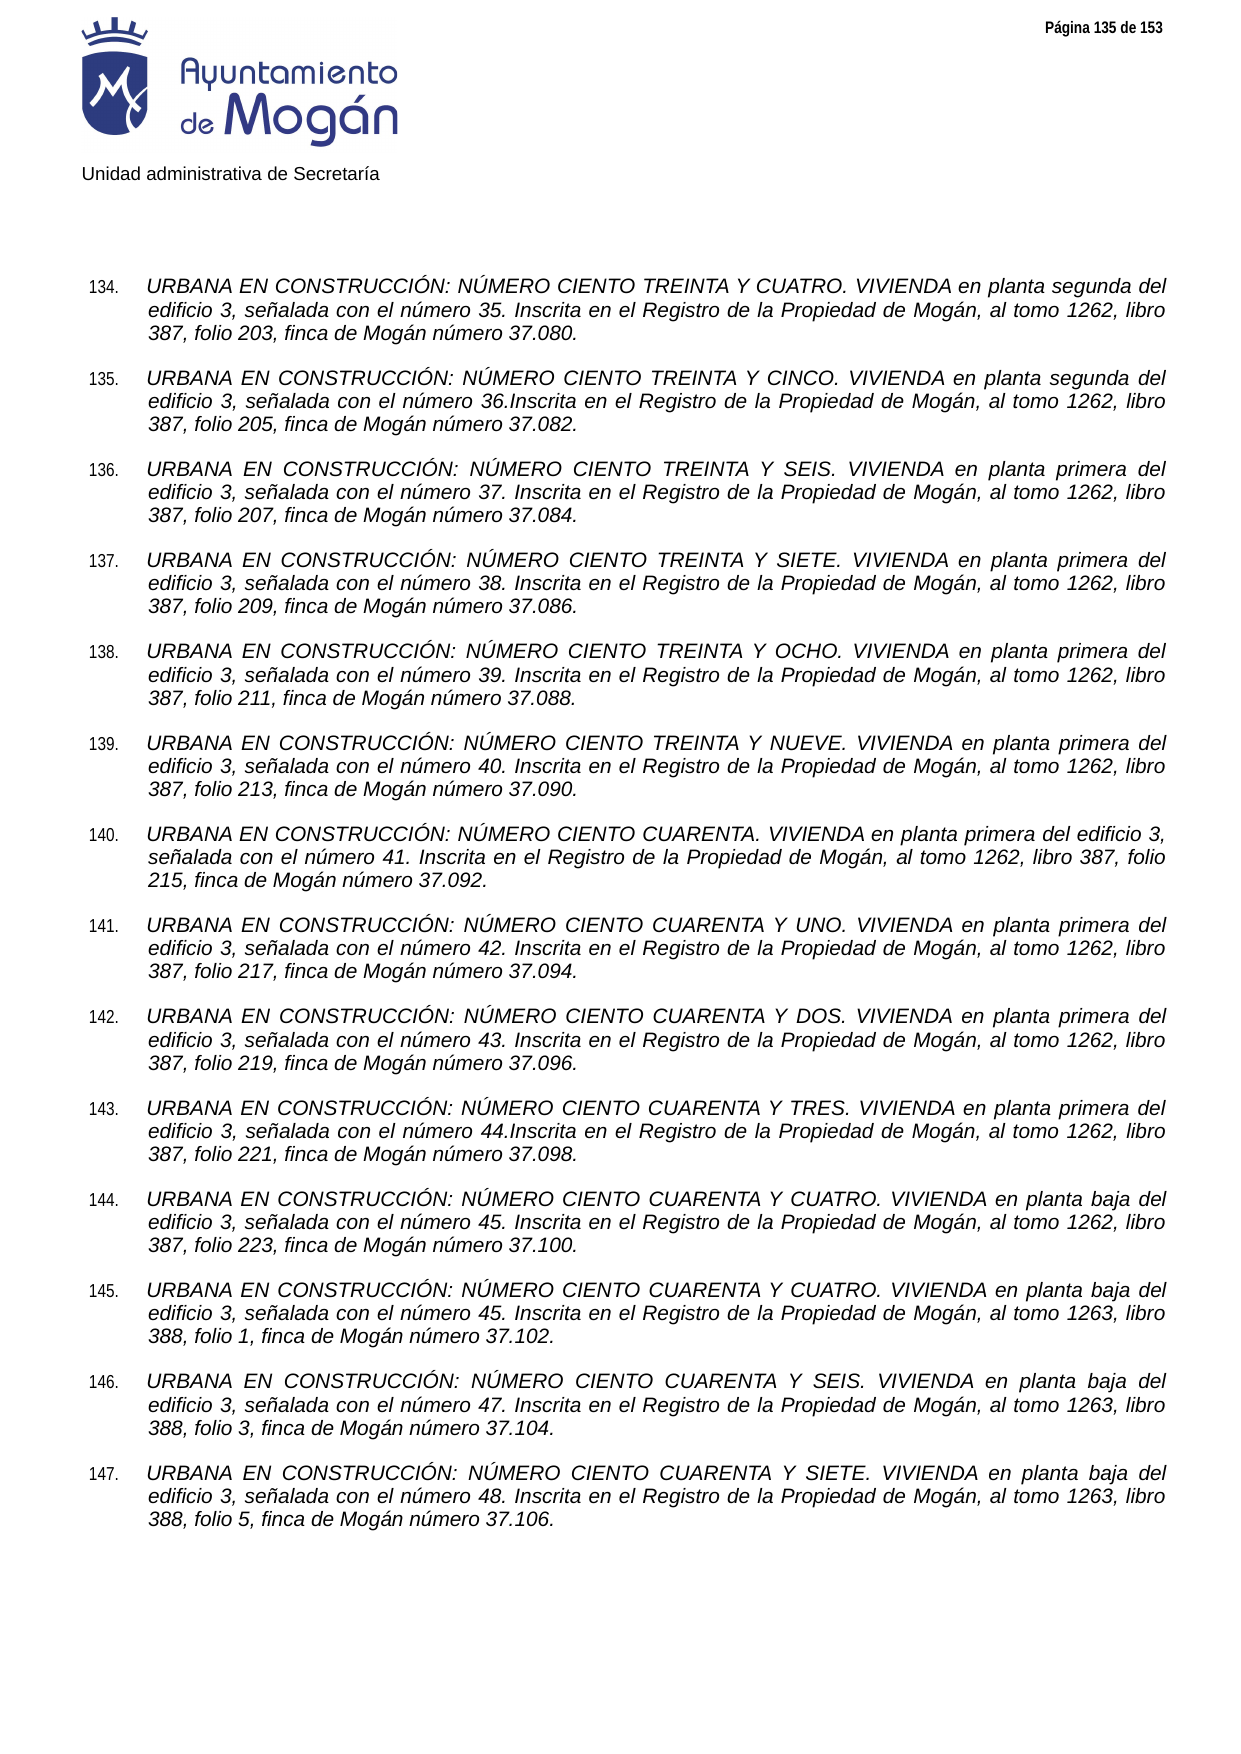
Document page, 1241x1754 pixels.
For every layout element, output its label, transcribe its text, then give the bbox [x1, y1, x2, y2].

list URBANA EN CONSTRUCCIÓN: NÚMERO CIENTO CUARENTA Y UNO. VIVIENDA en planta primera del edificio 3, señalada con el número 42. Inscrita en el Registro de la Propiedad de Mogán, al tomo 1262, libro 387, folio 217, finca de Mogán número 37.094. [89, 914, 1169, 983]
list URBANA EN CONSTRUCCIÓN: NÚMERO CIENTO CUARENTA Y TRES. VIVIENDA en planta primera del edificio 3, señalada con el número 44.Inscrita en el Registro de la Propiedad de Mogán, al tomo 1262, libro 387, folio 221, finca de Mogán número 37.098. [89, 1096, 1169, 1166]
list URBANA EN CONSTRUCCIÓN: NÚMERO CIENTO TREINTA Y OCHO. VIVIENDA en planta primera del edificio 3, señalada con el número 39. Inscrita en el Registro de la Propiedad de Mogán, al tomo 1262, libro 387, folio 211, finca de Mogán número 37.088. [89, 640, 1169, 709]
list URBANA EN CONSTRUCCIÓN: NÚMERO CIENTO CUARENTA Y SEIS. VIVIENDA en planta baja del edificio 3, señalada con el número 47. Inscrita en el Registro de la Propiedad de Mogán, al tomo 1263, libro 388, folio 3, finca de Mogán número 37.104. [89, 1370, 1169, 1439]
list URBANA EN CONSTRUCCIÓN: NÚMERO CIENTO CUARENTA Y DOS. VIVIENDA en planta primera del edificio 3, señalada con el número 43. Inscrita en el Registro de la Propiedad de Mogán, al tomo 1262, libro 387, folio 219, finca de Mogán número 37.096. [89, 1005, 1169, 1074]
list URBANA EN CONSTRUCCIÓN: NÚMERO CIENTO TREINTA Y SIETE. VIVIENDA en planta primera del edificio 3, señalada con el número 38. Inscrita en el Registro de la Propiedad de Mogán, al tomo 1262, libro 387, folio 209, finca de Mogán número 37.086. [89, 549, 1169, 618]
list URBANA EN CONSTRUCCIÓN: NÚMERO CIENTO CUARENTA Y CUATRO. VIVIENDA en planta baja del edificio 3, señalada con el número 45. Inscrita en el Registro de la Propiedad de Mogán, al tomo 1263, libro 388, folio 1, finca de Mogán número 37.102. [89, 1279, 1169, 1348]
picture [81, 17, 398, 153]
list URBANA EN CONSTRUCCIÓN: NÚMERO CIENTO TREINTA Y SEIS. VIVIENDA en planta primera del edificio 3, señalada con el número 37. Inscrita en el Registro de la Propiedad de Mogán, al tomo 1262, libro 387, folio 207, finca de Mogán número 37.084. [89, 457, 1169, 527]
list URBANA EN CONSTRUCCIÓN: NÚMERO CIENTO CUARENTA Y CUATRO. VIVIENDA en planta baja del edificio 3, señalada con el número 45. Inscrita en el Registro de la Propiedad de Mogán, al tomo 1262, libro 387, folio 223, finca de Mogán número 37.100. [89, 1187, 1169, 1257]
list URBANA EN CONSTRUCCIÓN: NÚMERO CIENTO CUARENTA. VIVIENDA en planta primera del edificio 3, señalada con el número 41. Inscrita en el Registro de la Propiedad de Mogán, al tomo 1262, libro 387, folio 215, finca de Mogán número 37.092. [89, 822, 1169, 892]
list URBANA EN CONSTRUCCIÓN: NÚMERO CIENTO TREINTA Y NUEVE. VIVIENDA en planta primera del edificio 3, señalada con el número 40. Inscrita en el Registro de la Propiedad de Mogán, al tomo 1262, libro 387, folio 213, finca de Mogán número 37.090. [89, 731, 1169, 801]
list URBANA EN CONSTRUCCIÓN: NÚMERO CIENTO TREINTA Y CINCO. VIVIENDA en planta segunda del edificio 3, señalada con el número 36.Inscrita en el Registro de la Propiedad de Mogán, al tomo 1262, libro 387, folio 205, finca de Mogán número 37.082. [89, 366, 1169, 436]
list URBANA EN CONSTRUCCIÓN: NÚMERO CIENTO CUARENTA Y SIETE. VIVIENDA en planta baja del edificio 3, señalada con el número 48. Inscrita en el Registro de la Propiedad de Mogán, al tomo 1263, libro 388, folio 5, finca de Mogán número 37.106. [89, 1461, 1169, 1531]
list URBANA EN CONSTRUCCIÓN: NÚMERO CIENTO TREINTA Y CUATRO. VIVIENDA en planta segunda del edificio 3, señalada con el número 35. Inscrita en el Registro de la Propiedad de Mogán, al tomo 1262, libro 387, folio 203, finca de Mogán número 37.080. [89, 275, 1169, 344]
